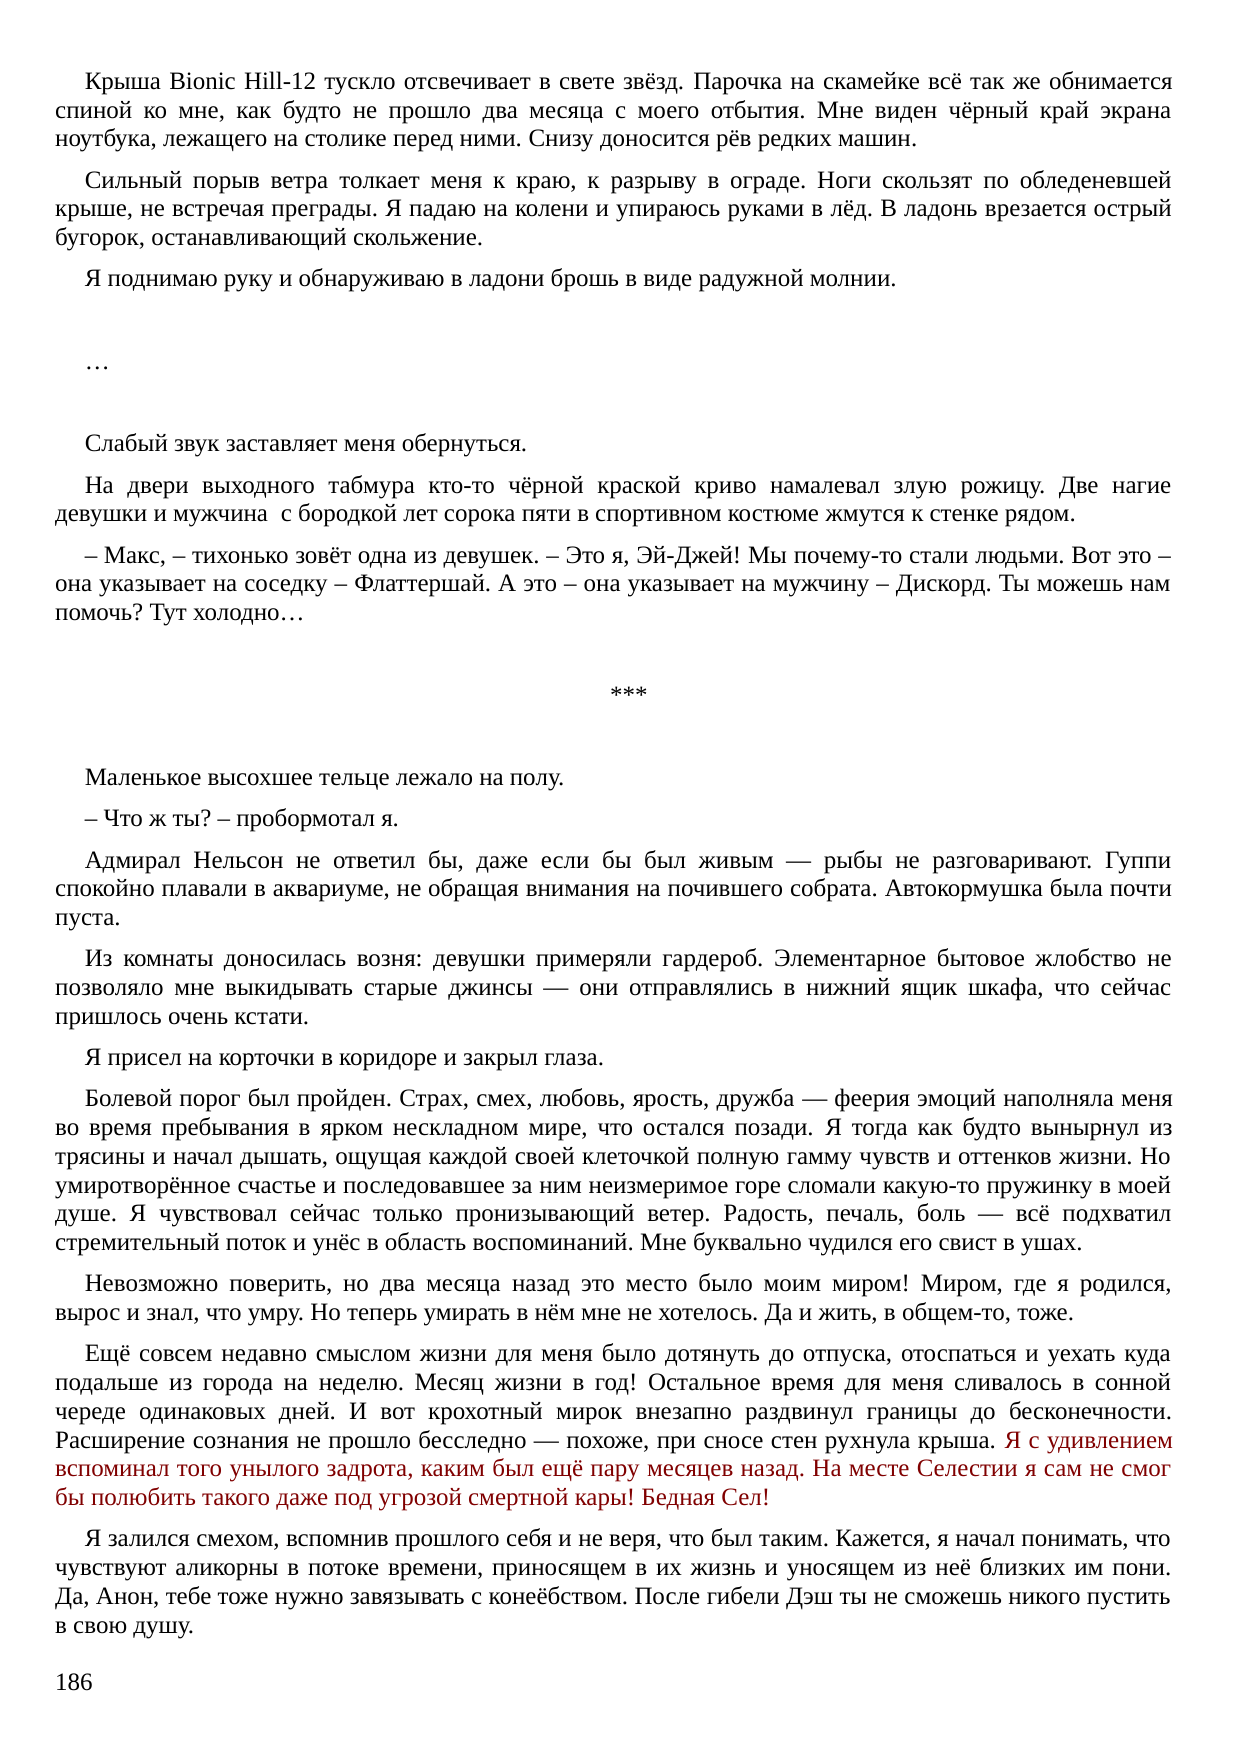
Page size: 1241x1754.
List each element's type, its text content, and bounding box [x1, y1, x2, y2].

text Я присел на корточки в коридоре и закрыл глаза. [55, 1042, 1173, 1071]
text Из комнаты доносилась возня: девушки примеряли гардероб. Элементарное бытовое жлобство не позволяло мне выкидывать старые джинсы — они отправлялись в нижний ящик шкафа, что сейчас пришлось очень кстати. [55, 943, 1173, 1030]
text Невозможно поверить, но два месяца назад это место было моим миром! Миром, где я родился, вырос и знал, что умру. Но теперь умирать в нём мне не хотелось. Да и жить, в общем-то, тоже. [55, 1268, 1173, 1326]
text Маленькое высохшее тельце лежало на полу. [55, 762, 1173, 791]
text Я залился смехом, вспомнив прошлого себя и не веря, что был таким. Кажется, я начал понимать, что чувствуют аликорны в потоке времени, приносящем в их жизнь и уносящем из неё близких им пони. Да, Анон, тебе тоже нужно завязывать с конеёбством. После гибели Дэш ты не сможешь никого пустить в свою душу. [55, 1523, 1173, 1638]
text Слабый звук заставляет меня обернуться. [55, 428, 1173, 457]
text – Что ж ты? – пробормотал я. [55, 803, 1173, 832]
text Ещё совсем недавно смыслом жизни для меня было дотянуть до отпуска, отоспаться и уехать куда подальше из города на неделю. Месяц жизни в год! Остальное время для меня сливалось в сонной череде одинаковых дней. И вот крохотный мирок внезапно раздвинул границы до бесконечности. Расширение сознания не прошло бесследно — похоже, при сносе стен рухнула крыша. Я с удивлением вспоминал того унылого задрота, каким был ещё пару месяцев назад. На месте Селестии я сам не смог бы полюбить такого даже под угрозой смертной кары! Бедная Сел! [55, 1338, 1173, 1511]
text На двери выходного табмура кто-то чёрной краской криво намалевал злую рожицу. Две нагие девушки и мужчина с бородкой лет сорока пяти в спортивном костюме жмутся к стенке рядом. [55, 470, 1173, 527]
text Крыша Bionic Hill-12 тускло отсвечивает в свете звёзд. Парочка на скамейке всё так же обнимается спиной ко мне, как будто не прошло два месяца с моего отбытия. Мне виден чёрный край экрана ноутбука, лежащего на столике перед ними. Снизу доносится рёв редких машин. [55, 66, 1173, 152]
text Я поднимаю руку и обнаруживаю в ладони брошь в виде радужной молнии. [55, 263, 1173, 292]
text Адмирал Нельсон не ответил бы, даже если бы был живым — рыбы не разговаривают. Гуппи спокойно плавали в аквариуме, не обращая внимания на почившего собрата. Автокормушка была почти пуста. [55, 845, 1173, 931]
text … [55, 346, 1173, 375]
text – Макс, – тихонько зовёт одна из девушек. – Это я, Эй-Джей! Мы почему-то стали людьми. Вот это – она указывает на соседку – Флаттершай. А это – она указывает на мужчину – Дискорд. Ты можешь нам помочь? Тут холодно… [55, 540, 1173, 626]
text *** [55, 680, 1173, 708]
text Болевой порог был пройден. Страх, смех, любовь, ярость, дружба — феерия эмоций наполняла меня во время пребывания в ярком нескладном мире, что остался позади. Я тогда как будто вынырнул из трясины и начал дышать, ощущая каждой своей клеточкой полную гамму чувств и оттенков жизни. Но умиротворённое счастье и последовавшее за ним неизмеримое горе сломали какую-то пружинку в моей душе. Я чувствовал сейчас только пронизывающий ветер. Радость, печаль, боль — всё подхватил стремительный поток и унёс в область воспоминаний. Мне буквально чудился его свист в ушах. [55, 1083, 1173, 1256]
text Сильный порыв ветра толкает меня к краю, к разрыву в ограде. Ноги скользят по обледеневшей крыше, не встречая преграды. Я падаю на колени и упираюсь руками в лёд. В ладонь врезается острый бугорок, останавливающий скольжение. [55, 165, 1173, 251]
